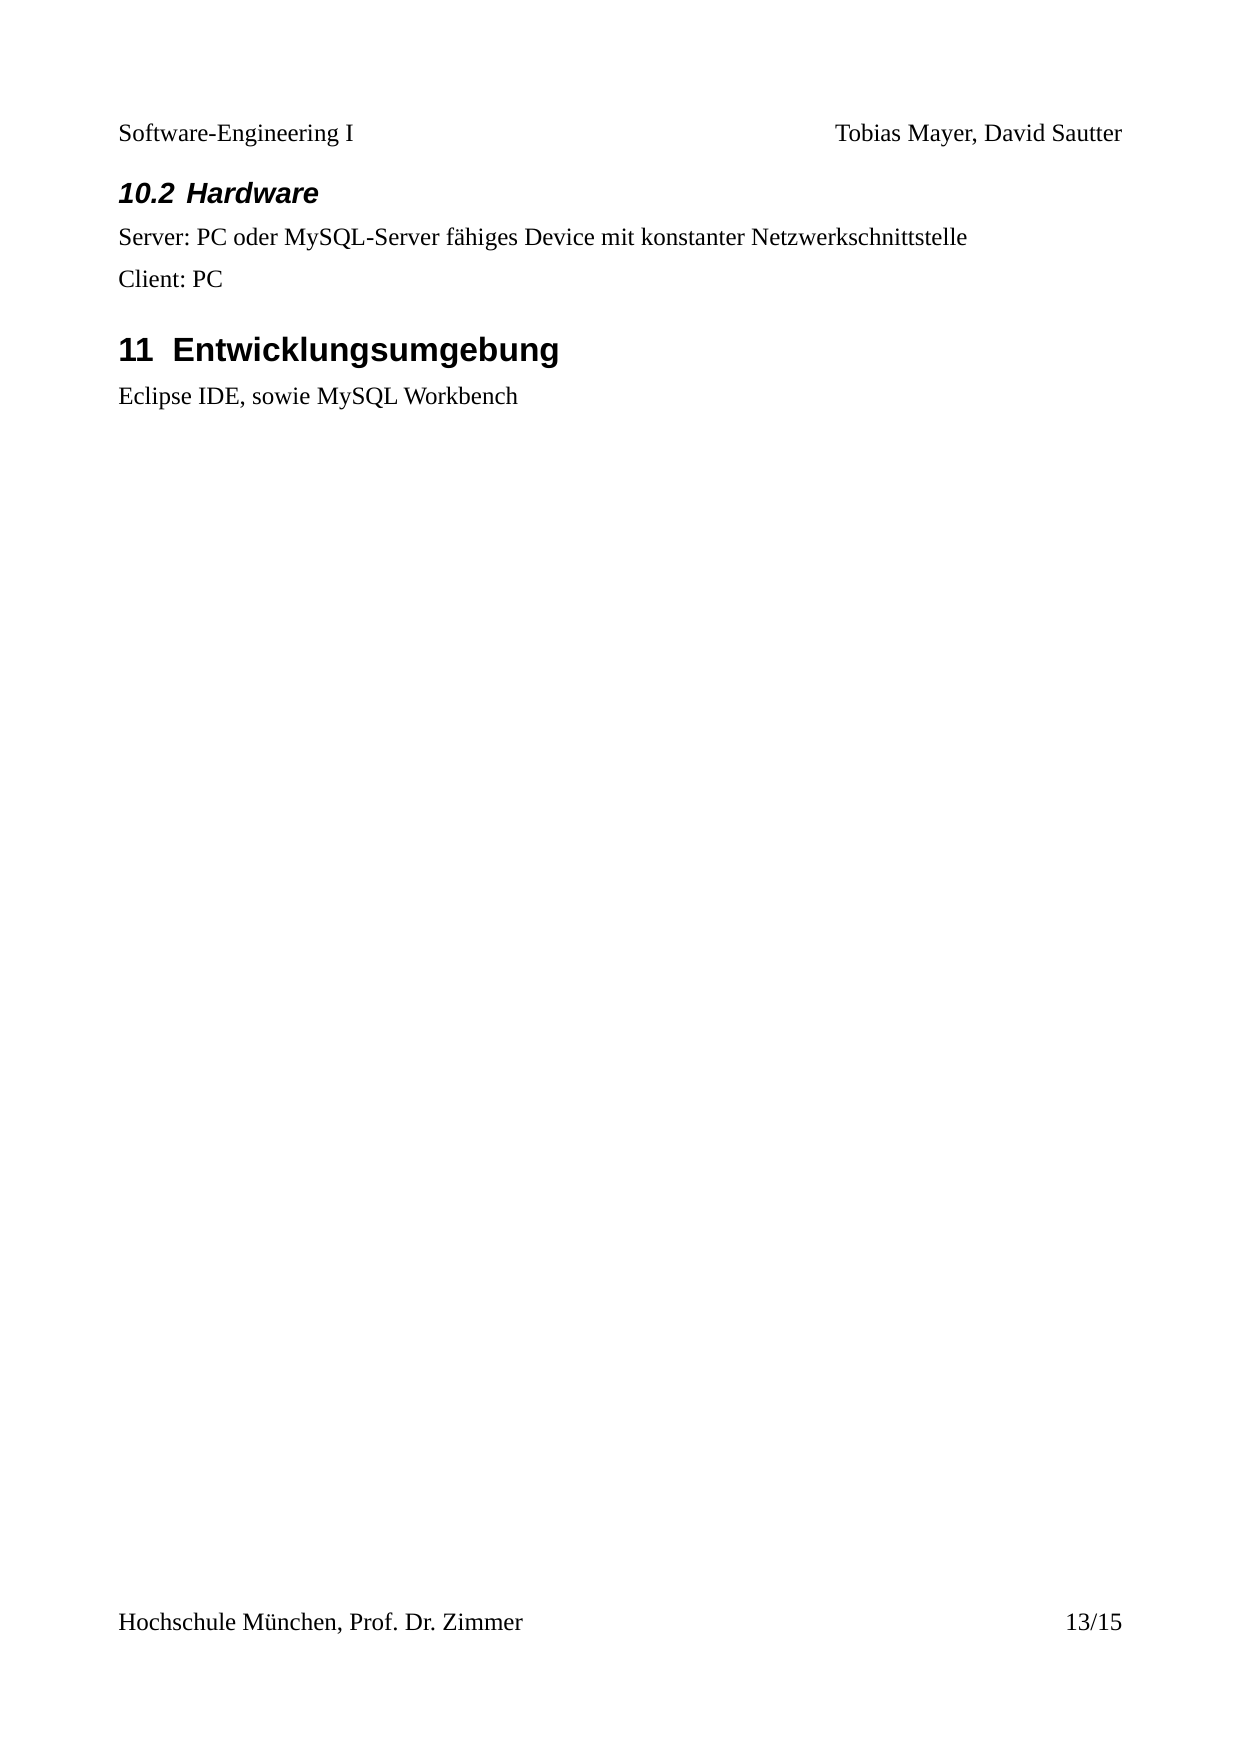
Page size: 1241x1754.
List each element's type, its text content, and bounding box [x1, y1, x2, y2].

text Server: PC oder MySQL-Server fähiges Device mit konstanter Netzwerkschnittstelle [118, 222, 1122, 251]
subtitle Entwicklungsumgebung [118, 330, 1122, 368]
text Client: PC [118, 264, 1122, 292]
text Eclipse IDE, sowie MySQL Workbench [118, 381, 1122, 410]
subtitle Hardware [118, 176, 1122, 210]
